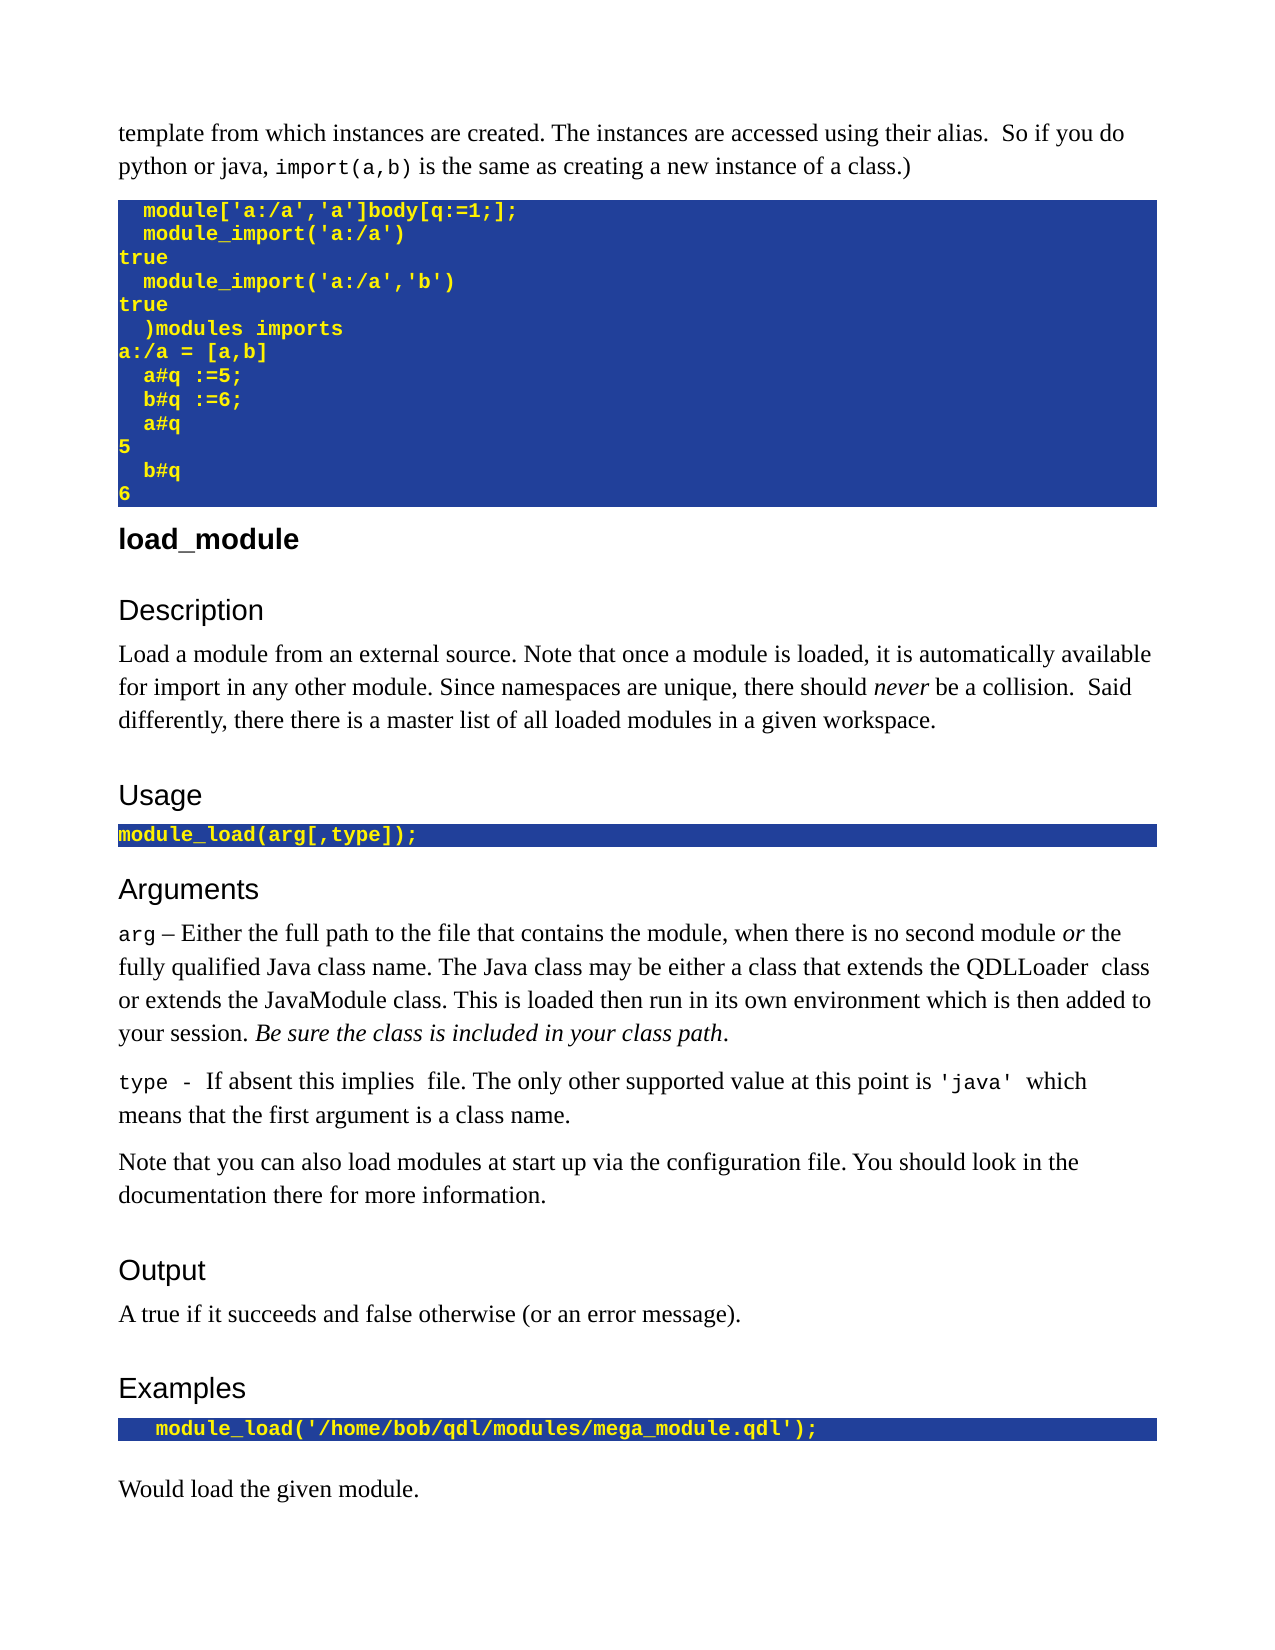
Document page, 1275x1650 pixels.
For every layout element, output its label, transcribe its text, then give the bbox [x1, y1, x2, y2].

text type - If absent this implies file. The only other supported value at this point is 'java' which means that the first argument is a class name. [118, 1066, 1157, 1128]
text template from which instances are created. The instances are accessed using their alias. So if you do python or java, import(a,b) is the same as creating a new instance of a class.) [118, 118, 1157, 181]
subtitle Output [118, 1253, 1157, 1286]
subtitle load_module [118, 522, 1157, 555]
text )modules imports [118, 318, 1157, 342]
text module_load(arg[,type]); [118, 824, 1157, 847]
text 5 [118, 436, 1157, 460]
text arg – Either the full path to the file that contains the module, when there is no second module or the fully qualified Java class name. The Java class may be either a class that extends the QDLLoader class or extends the JavaModule class. This is loaded then run in its own environment which is then added to your session. Be sure the class is included in your class path. [118, 918, 1157, 1047]
subtitle Description [118, 593, 1157, 626]
subtitle Usage [118, 778, 1157, 811]
text true [118, 294, 1157, 318]
subtitle Examples [118, 1372, 1157, 1405]
text Load a module from an external source. Note that once a module is loaded, it is automatically available for import in any other module. Since namespaces are unique, there should never be a collision. Said differently, there there is a master list of all loaded modules in a given workspace. [118, 639, 1157, 734]
text a:/a = [a,b] [118, 342, 1157, 365]
text a#q :=5; [118, 365, 1157, 389]
text module_load('/home/bob/qdl/modules/mega_module.qdl'); [118, 1418, 1157, 1441]
text b#q [118, 460, 1157, 483]
text Note that you can also load modules at start up via the configuration file. You should look in the documentation there for more information. [118, 1147, 1157, 1209]
text module_import('a:/a') [118, 223, 1157, 247]
text module['a:/a','a']body[q:=1;]; [118, 200, 1157, 223]
text Would load the given module. [118, 1441, 1157, 1503]
text a#q [118, 412, 1157, 436]
text 6 [118, 483, 1157, 507]
text true [118, 247, 1157, 271]
text module_import('a:/a','b') [118, 271, 1157, 294]
text A true if it succeeds and false otherwise (or an error message). [118, 1299, 1157, 1328]
subtitle Arguments [118, 872, 1157, 906]
text b#q :=6; [118, 389, 1157, 412]
